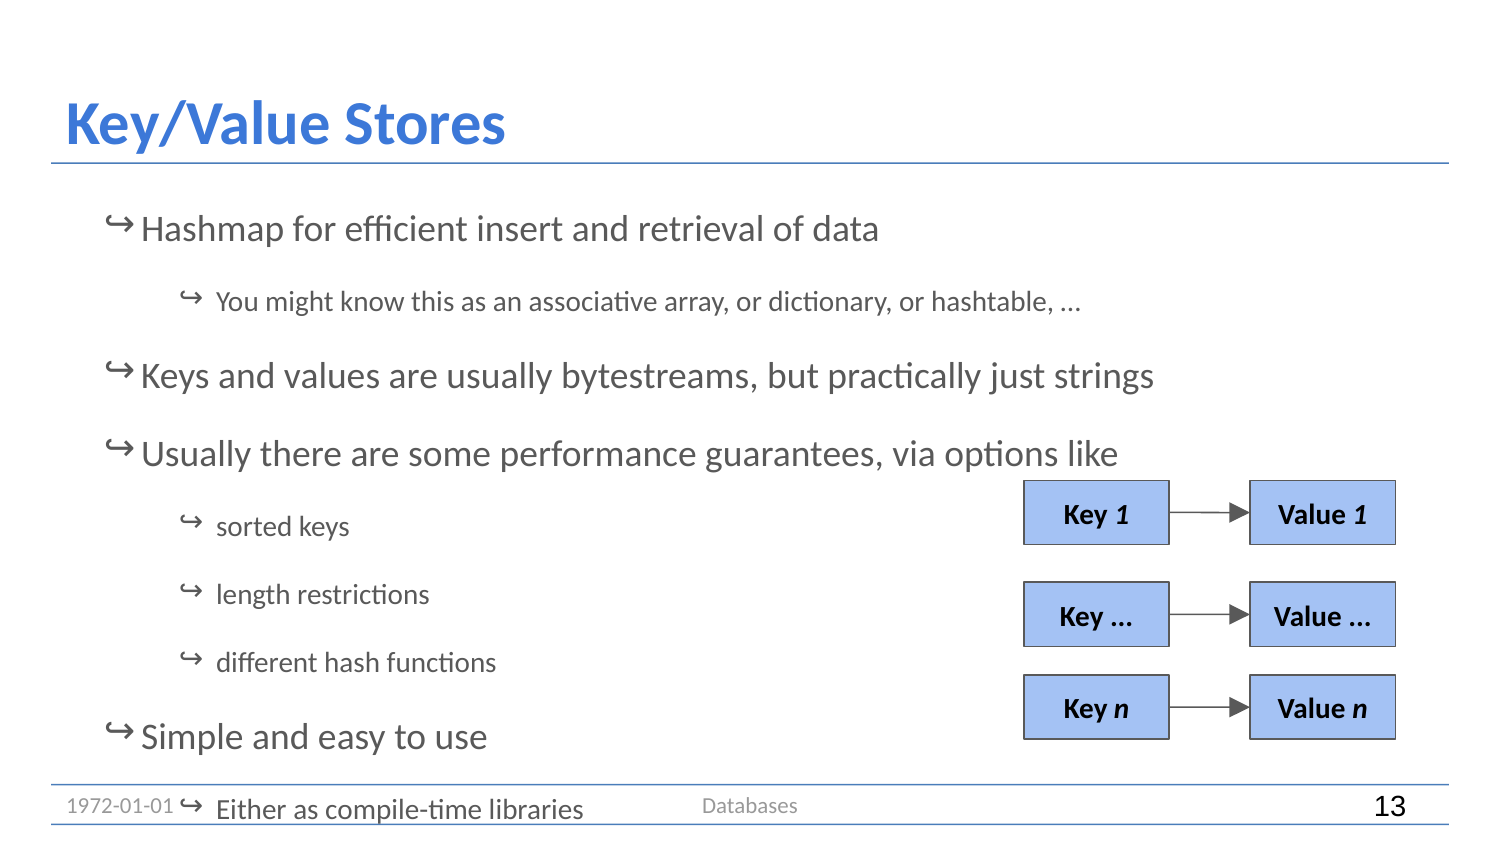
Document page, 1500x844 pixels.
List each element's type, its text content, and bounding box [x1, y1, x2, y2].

slide_number [1358, 784, 1449, 825]
text_box Value n [1250, 674, 1396, 740]
text_box Key n [1023, 674, 1170, 740]
text_box Value ... [1250, 582, 1396, 647]
title Key/Value Stores [51, 72, 1449, 167]
text_box Value 1 [1250, 480, 1396, 545]
text_box Key ... [1023, 582, 1170, 647]
text_box Key 1 [1023, 480, 1170, 545]
list Hashmap for efficient insert and retrieval of data You might know this as an associative array, or dictionary, or hashtable, … Keys and values are usually bytestreams, but practically just strings Usually there are some performance guarantees, via options like sorted keys length restrictions different hash functions Simple and easy to use Either as compile-time libraries Or as a server, usually via wrapped native protocols, or via REST First Key/Value store: dbm, 1979 [51, 189, 1449, 750]
